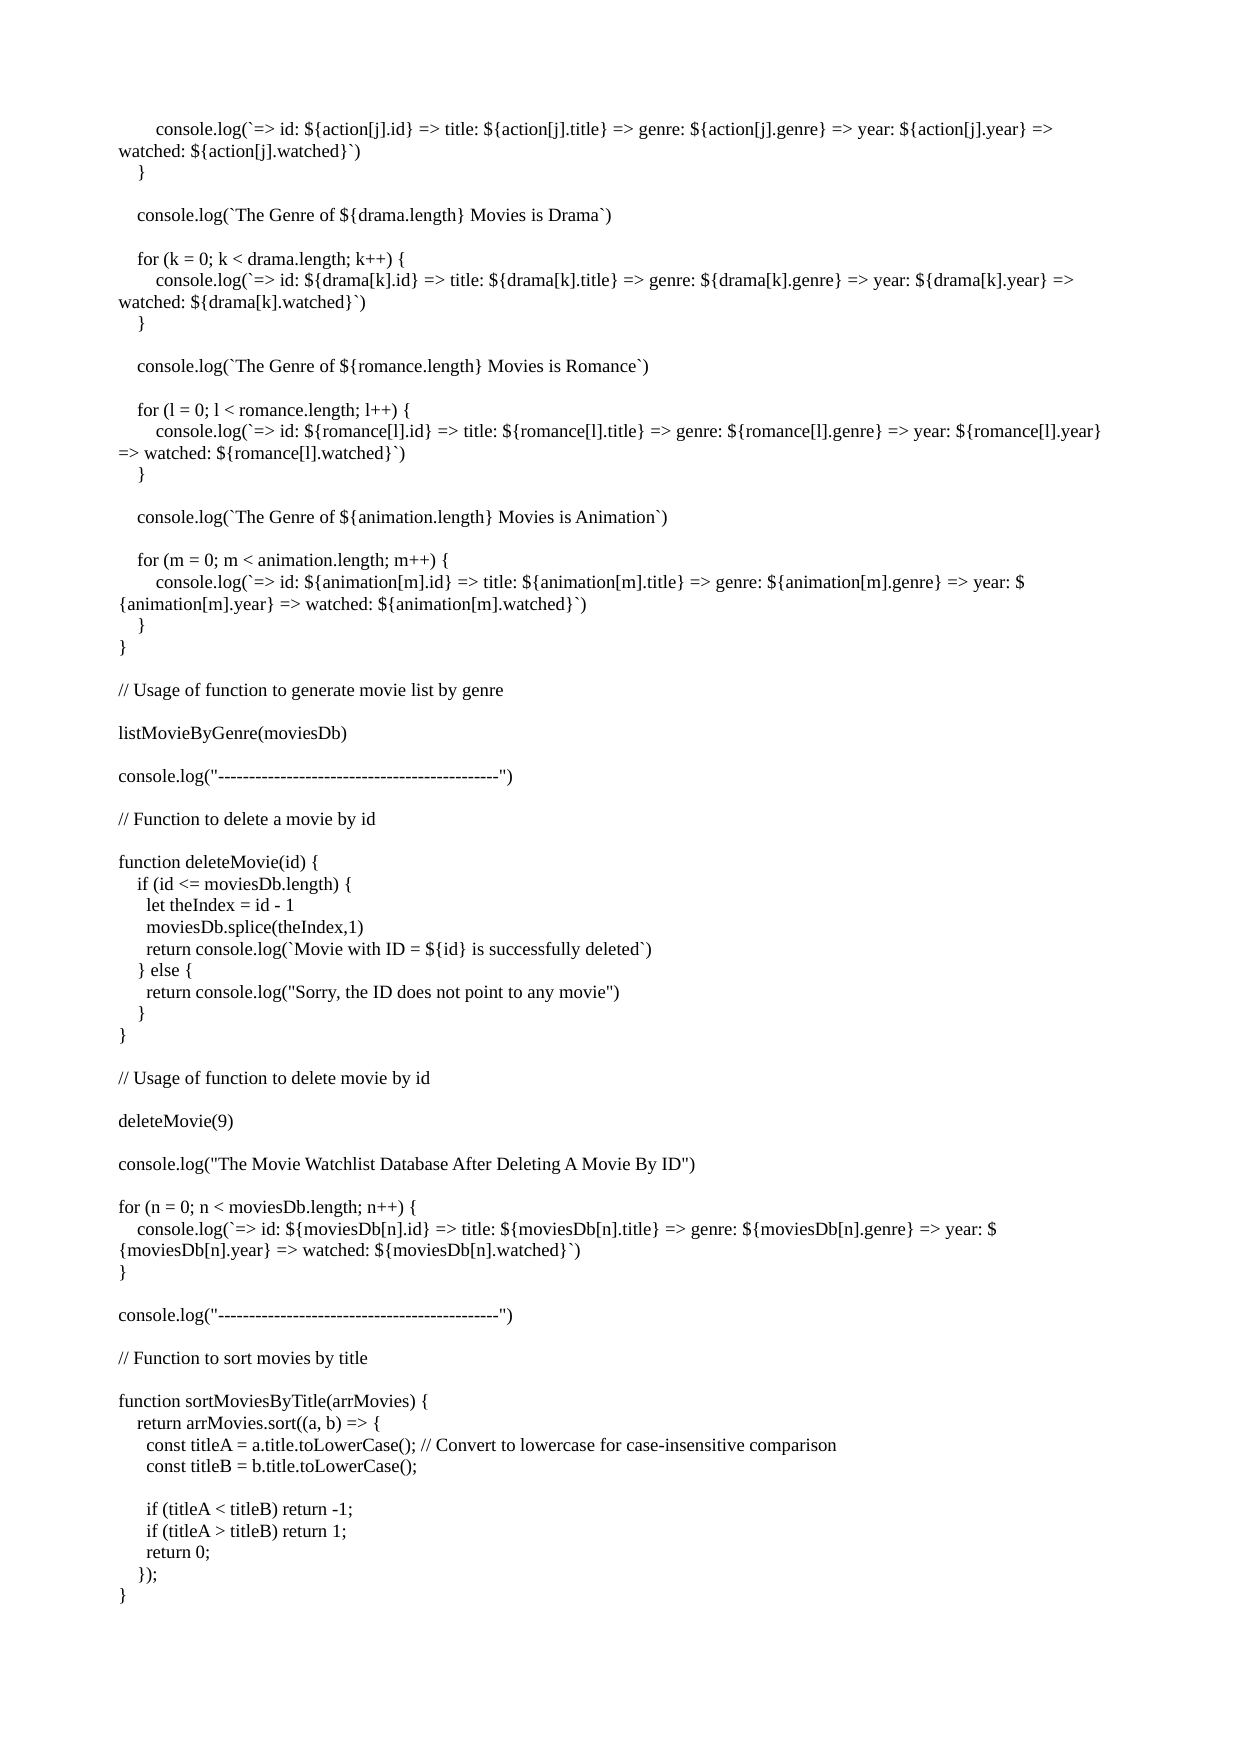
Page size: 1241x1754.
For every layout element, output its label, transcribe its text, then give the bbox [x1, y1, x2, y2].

text // Function to delete a movie by id [118, 808, 1122, 830]
text console.log(`=> id: ${action[j].id} => title: ${action[j].title} => genre: ${action[j].genre} => year: ${action[j].year} => watched: ${action[j].watched}`) [118, 118, 1122, 161]
text listMovieByGenre(moviesDb) [118, 722, 1122, 743]
text console.log(`The Genre of ${animation.length} Movies is Animation`) [118, 506, 1122, 528]
text } [118, 1584, 1122, 1606]
text // Usage of function to generate movie list by genre [118, 679, 1122, 700]
text console.log(`=> id: ${animation[m].id} => title: ${animation[m].title} => genre: ${animation[m].genre} => year: ${animation[m].year} => watched: ${animation[m].watched}`) [118, 571, 1122, 614]
text return arrMovies.sort((a, b) => { [118, 1412, 1122, 1433]
text for (l = 0; l < romance.length; l++) { [118, 398, 1122, 420]
text let theIndex = id - 1 [118, 894, 1122, 916]
text } [118, 614, 1122, 636]
text for (n = 0; n < moviesDb.length; n++) { [118, 1196, 1122, 1218]
text } [118, 636, 1122, 657]
text } [118, 1024, 1122, 1045]
text console.log(`The Genre of ${drama.length} Movies is Drama`) [118, 204, 1122, 226]
text for (m = 0; m < animation.length; m++) { [118, 549, 1122, 571]
text if (titleA < titleB) return -1; [118, 1498, 1122, 1520]
text } else { [118, 959, 1122, 981]
text } [118, 312, 1122, 334]
text const titleA = a.title.toLowerCase(); // Convert to lowercase for case-insensitive comparison [118, 1433, 1122, 1455]
text // Function to sort movies by title [118, 1347, 1122, 1369]
text if (id <= moviesDb.length) { [118, 873, 1122, 894]
text console.log(`=> id: ${moviesDb[n].id} => title: ${moviesDb[n].title} => genre: ${moviesDb[n].genre} => year: ${moviesDb[n].year} => watched: ${moviesDb[n].watched}`) [118, 1218, 1122, 1261]
text console.log(`=> id: ${drama[k].id} => title: ${drama[k].title} => genre: ${drama[k].genre} => year: ${drama[k].year} => watched: ${drama[k].watched}`) [118, 269, 1122, 312]
text console.log(`=> id: ${romance[l].id} => title: ${romance[l].title} => genre: ${romance[l].genre} => year: ${romance[l].year} => watched: ${romance[l].watched}`) [118, 420, 1122, 463]
text } [118, 161, 1122, 183]
text console.log("---------------------------------------------") [118, 765, 1122, 787]
text function deleteMovie(id) { [118, 851, 1122, 873]
text if (titleA > titleB) return 1; [118, 1520, 1122, 1541]
text return console.log("Sorry, the ID does not point to any movie") [118, 981, 1122, 1002]
text console.log("---------------------------------------------") [118, 1304, 1122, 1326]
text // Usage of function to delete movie by id [118, 1067, 1122, 1088]
text deleteMovie(9) [118, 1110, 1122, 1132]
text console.log("The Movie Watchlist Database After Deleting A Movie By ID") [118, 1153, 1122, 1175]
text return 0; [118, 1541, 1122, 1563]
text function sortMoviesByTitle(arrMovies) { [118, 1390, 1122, 1412]
text console.log(`The Genre of ${romance.length} Movies is Romance`) [118, 355, 1122, 377]
text for (k = 0; k < drama.length; k++) { [118, 247, 1122, 269]
text } [118, 463, 1122, 485]
text const titleB = b.title.toLowerCase(); [118, 1455, 1122, 1477]
text return console.log(`Movie with ID = ${id} is successfully deleted`) [118, 937, 1122, 959]
text moviesDb.splice(theIndex,1) [118, 916, 1122, 937]
text } [118, 1002, 1122, 1024]
text }); [118, 1563, 1122, 1584]
text } [118, 1261, 1122, 1282]
